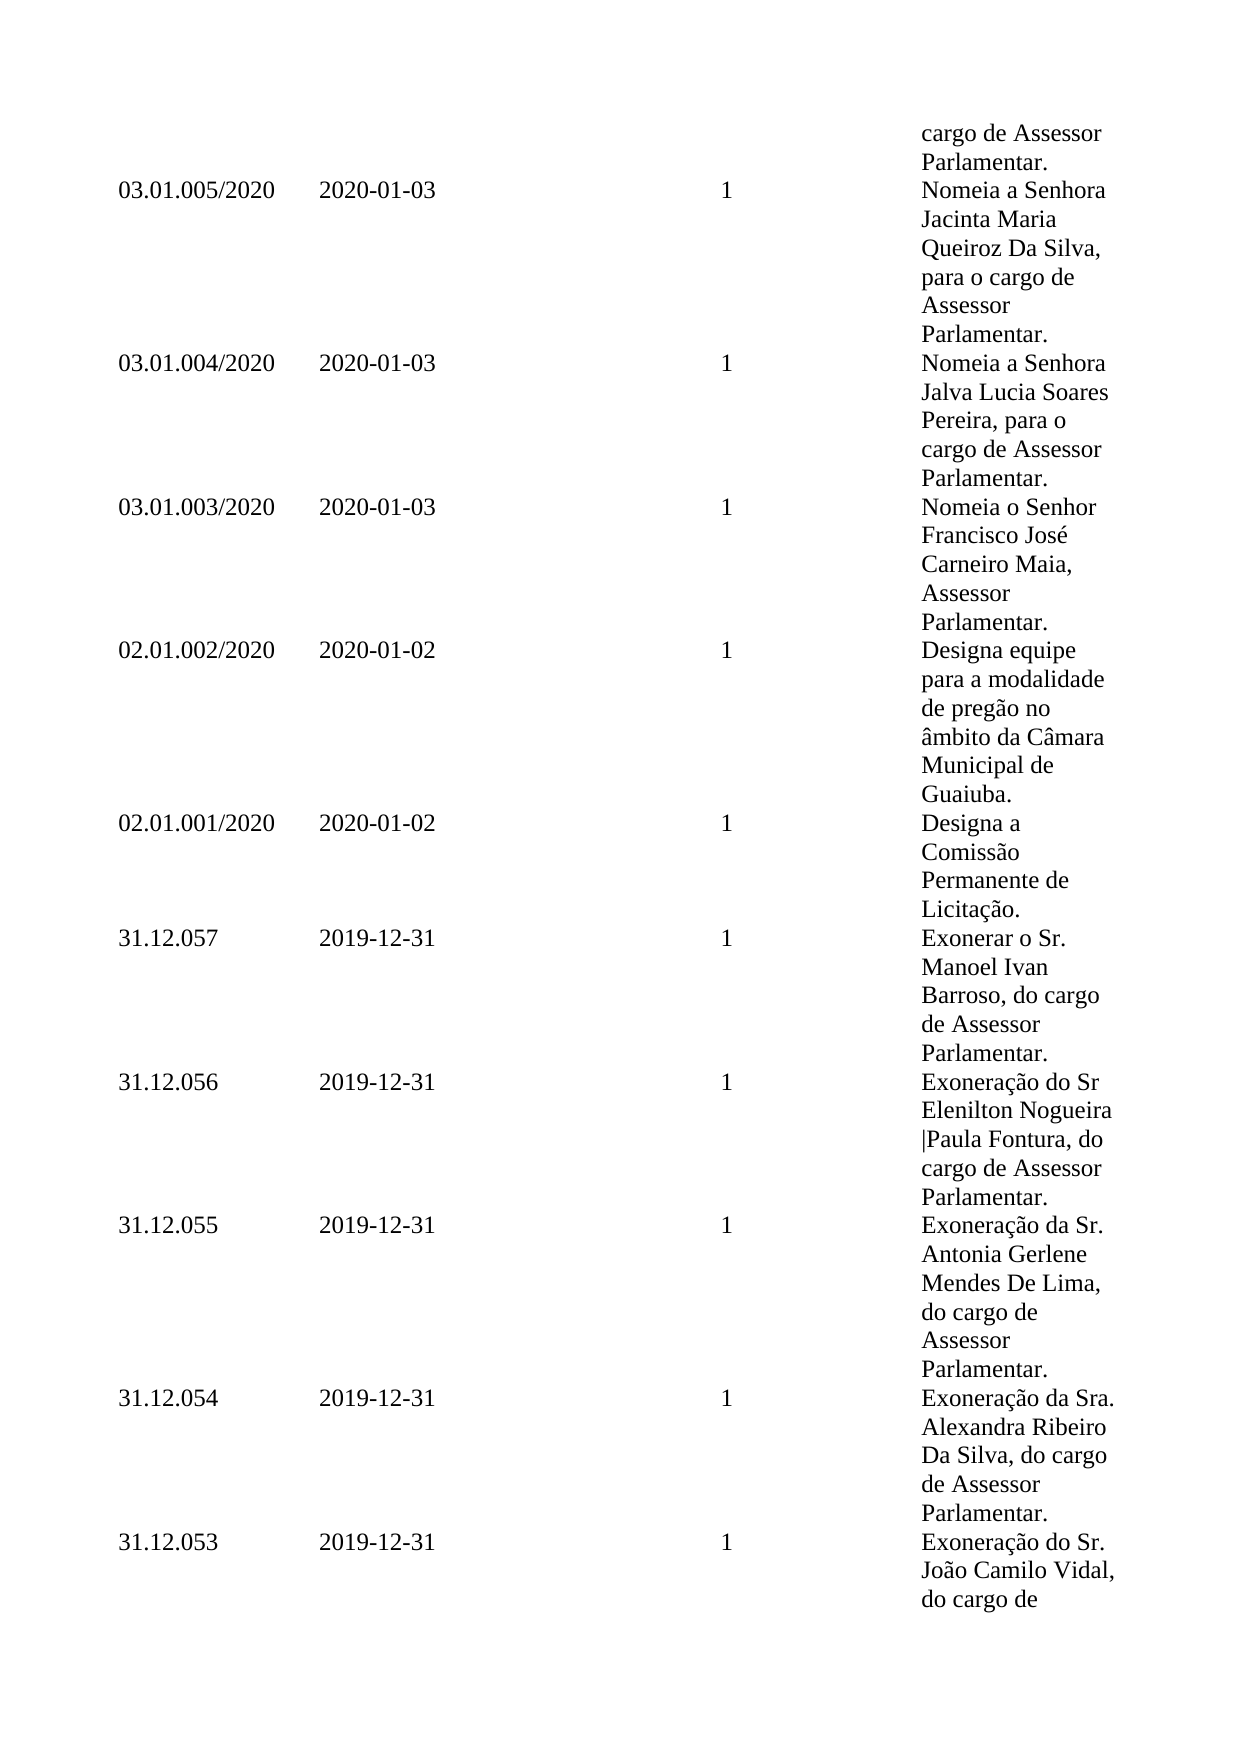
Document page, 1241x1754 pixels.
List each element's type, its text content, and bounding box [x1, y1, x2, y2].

table_cell 1 [720, 1383, 921, 1527]
table_cell Nomeia o Senhor Francisco José Carneiro Maia, Assessor Parlamentar. [921, 492, 1122, 636]
table_cell [520, 1211, 720, 1383]
table_cell [720, 118, 921, 176]
table_cell 03.01.004/2020 [118, 348, 319, 492]
table_cell 1 [720, 1527, 921, 1613]
table_cell 2019-12-31 [319, 1067, 519, 1211]
table_cell 1 [720, 808, 921, 923]
table_cell 2019-12-31 [319, 923, 519, 1067]
table_cell [520, 1383, 720, 1527]
table_cell [520, 808, 720, 923]
table_cell cargo de Assessor Parlamentar. [921, 118, 1122, 176]
table_cell Nomeia a Senhora Jalva Lucia Soares Pereira, para o cargo de Assessor Parlamentar. [921, 348, 1122, 492]
table_cell 03.01.005/2020 [118, 176, 319, 348]
table_cell Exonerar o Sr. Manoel Ivan Barroso, do cargo de Assessor Parlamentar. [921, 923, 1122, 1067]
table_cell [520, 1527, 720, 1613]
table_cell Exoneração da Sra. Alexandra Ribeiro Da Silva, do cargo de Assessor Parlamentar. [921, 1383, 1122, 1527]
table_cell 2019-12-31 [319, 1383, 519, 1527]
table_cell 02.01.002/2020 [118, 636, 319, 808]
table_cell 1 [720, 176, 921, 348]
table_cell Exoneração do Sr. João Camilo Vidal, do cargo de [921, 1527, 1122, 1613]
table_cell 2019-12-31 [319, 1211, 519, 1383]
table_cell 2020-01-02 [319, 636, 519, 808]
table_cell Nomeia a Senhora Jacinta Maria Queiroz Da Silva, para o cargo de Assessor Parlamentar. [921, 176, 1122, 348]
table_cell Designa equipe para a modalidade de pregão no âmbito da Câmara Municipal de Guaiuba. [921, 636, 1122, 808]
table_cell [520, 348, 720, 492]
table_cell 02.01.001/2020 [118, 808, 319, 923]
table_cell [520, 923, 720, 1067]
table_cell 1 [720, 348, 921, 492]
table_cell [520, 1067, 720, 1211]
table_cell [118, 118, 319, 176]
table_cell Designa a Comissão Permanente de Licitação. [921, 808, 1122, 923]
table_cell [520, 118, 720, 176]
table_cell Exoneração da Sr. Antonia Gerlene Mendes De Lima, do cargo de Assessor Parlamentar. [921, 1211, 1122, 1383]
table_cell [520, 636, 720, 808]
table_cell [319, 118, 519, 176]
table_cell 31.12.056 [118, 1067, 319, 1211]
table_cell 1 [720, 923, 921, 1067]
table_cell 03.01.003/2020 [118, 492, 319, 636]
table_cell 2020-01-02 [319, 808, 519, 923]
table_cell 2019-12-31 [319, 1527, 519, 1613]
table_cell 2020-01-03 [319, 348, 519, 492]
table_cell [520, 176, 720, 348]
table_cell 31.12.054 [118, 1383, 319, 1527]
table_cell [520, 492, 720, 636]
table_cell 1 [720, 1211, 921, 1383]
table_cell 31.12.055 [118, 1211, 319, 1383]
table_cell 1 [720, 492, 921, 636]
table_cell 1 [720, 636, 921, 808]
table_cell 31.12.057 [118, 923, 319, 1067]
table_cell 1 [720, 1067, 921, 1211]
table_cell 2020-01-03 [319, 176, 519, 348]
table_cell 2020-01-03 [319, 492, 519, 636]
table_cell Exoneração do Sr Elenilton Nogueira |Paula Fontura, do cargo de Assessor Parlamentar. [921, 1067, 1122, 1211]
table_cell 31.12.053 [118, 1527, 319, 1613]
